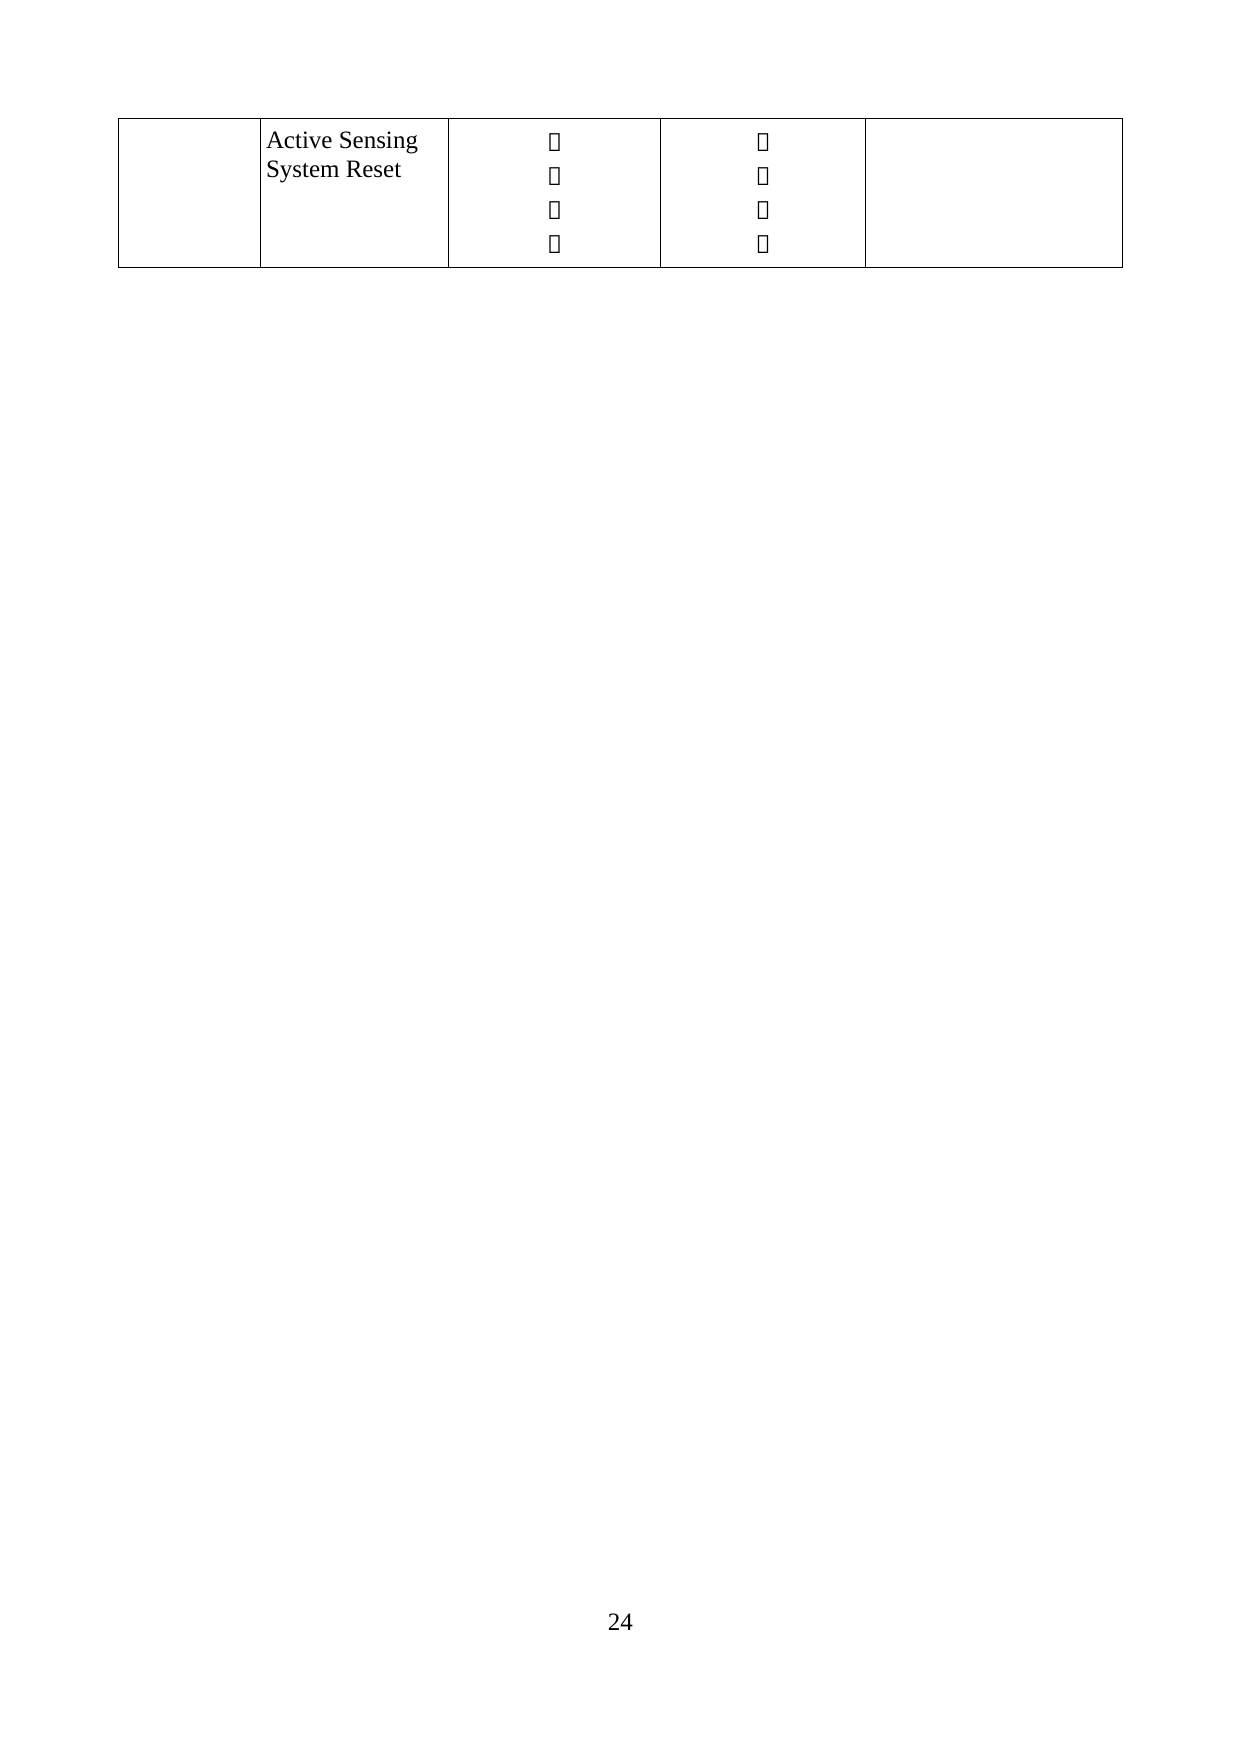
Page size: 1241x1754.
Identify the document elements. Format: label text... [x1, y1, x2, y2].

table_cell     [661, 119, 865, 267]
table_cell [866, 119, 1122, 267]
table_cell Active Sensing System Reset [261, 119, 448, 267]
table_cell     [449, 119, 660, 267]
table_cell [119, 119, 260, 267]
